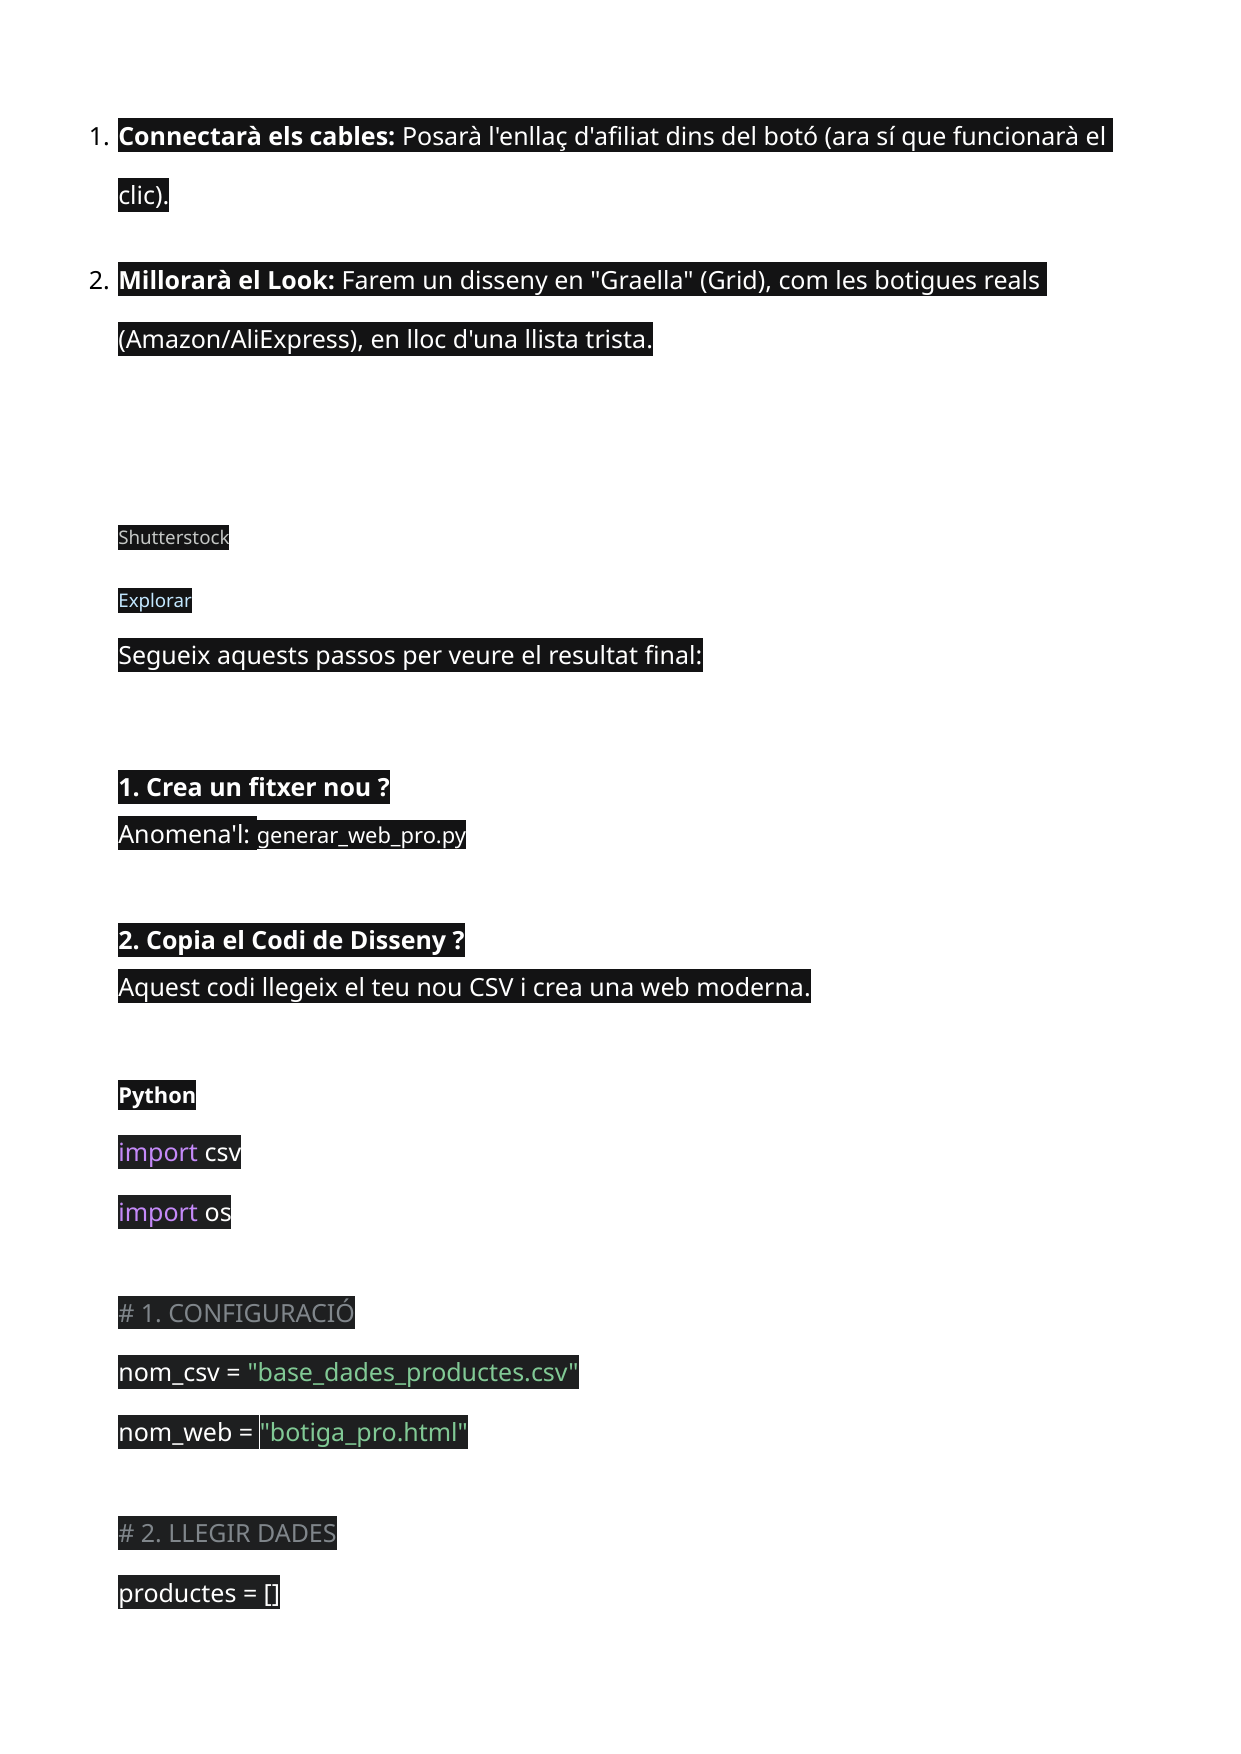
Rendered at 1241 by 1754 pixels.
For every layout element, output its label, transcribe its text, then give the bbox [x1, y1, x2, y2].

list Millorarà el Look: Farem un disseny en "Graella" (Grid), com les botigues reals (Amazon/AliExpress), en lloc d'una llista trista. [118, 262, 1122, 356]
subtitle 2. Copia el Codi de Disseny ? [118, 919, 1122, 957]
list Connectarà els cables: Posarà l'enllaç d'afiliat dins del botó (ara sí que funcionarà el clic). [118, 118, 1122, 212]
text Anomena'l: generar_web_pro.py [118, 816, 1122, 850]
text Python [118, 1079, 1122, 1110]
text Aquest codi llegeix el teu nou CSV i crea una web moderna. [118, 969, 1122, 1003]
subtitle 1. Crea un fitxer nou ? [118, 766, 1122, 804]
text import os [118, 1194, 1122, 1229]
text # 2. LLEGIR DADES [118, 1516, 1122, 1550]
list Explorar [118, 587, 1122, 613]
text productes = [] [118, 1575, 1122, 1609]
text import csv [118, 1135, 1122, 1169]
text nom_web = "botiga_pro.html" [118, 1415, 1122, 1449]
text # 1. CONFIGURACIÓ [118, 1296, 1122, 1329]
list Shutterstock [118, 524, 1122, 550]
text nom_csv = "base_dades_productes.csv" [118, 1355, 1122, 1389]
text Segueix aquests passos per veure el resultat final: [118, 638, 1122, 672]
